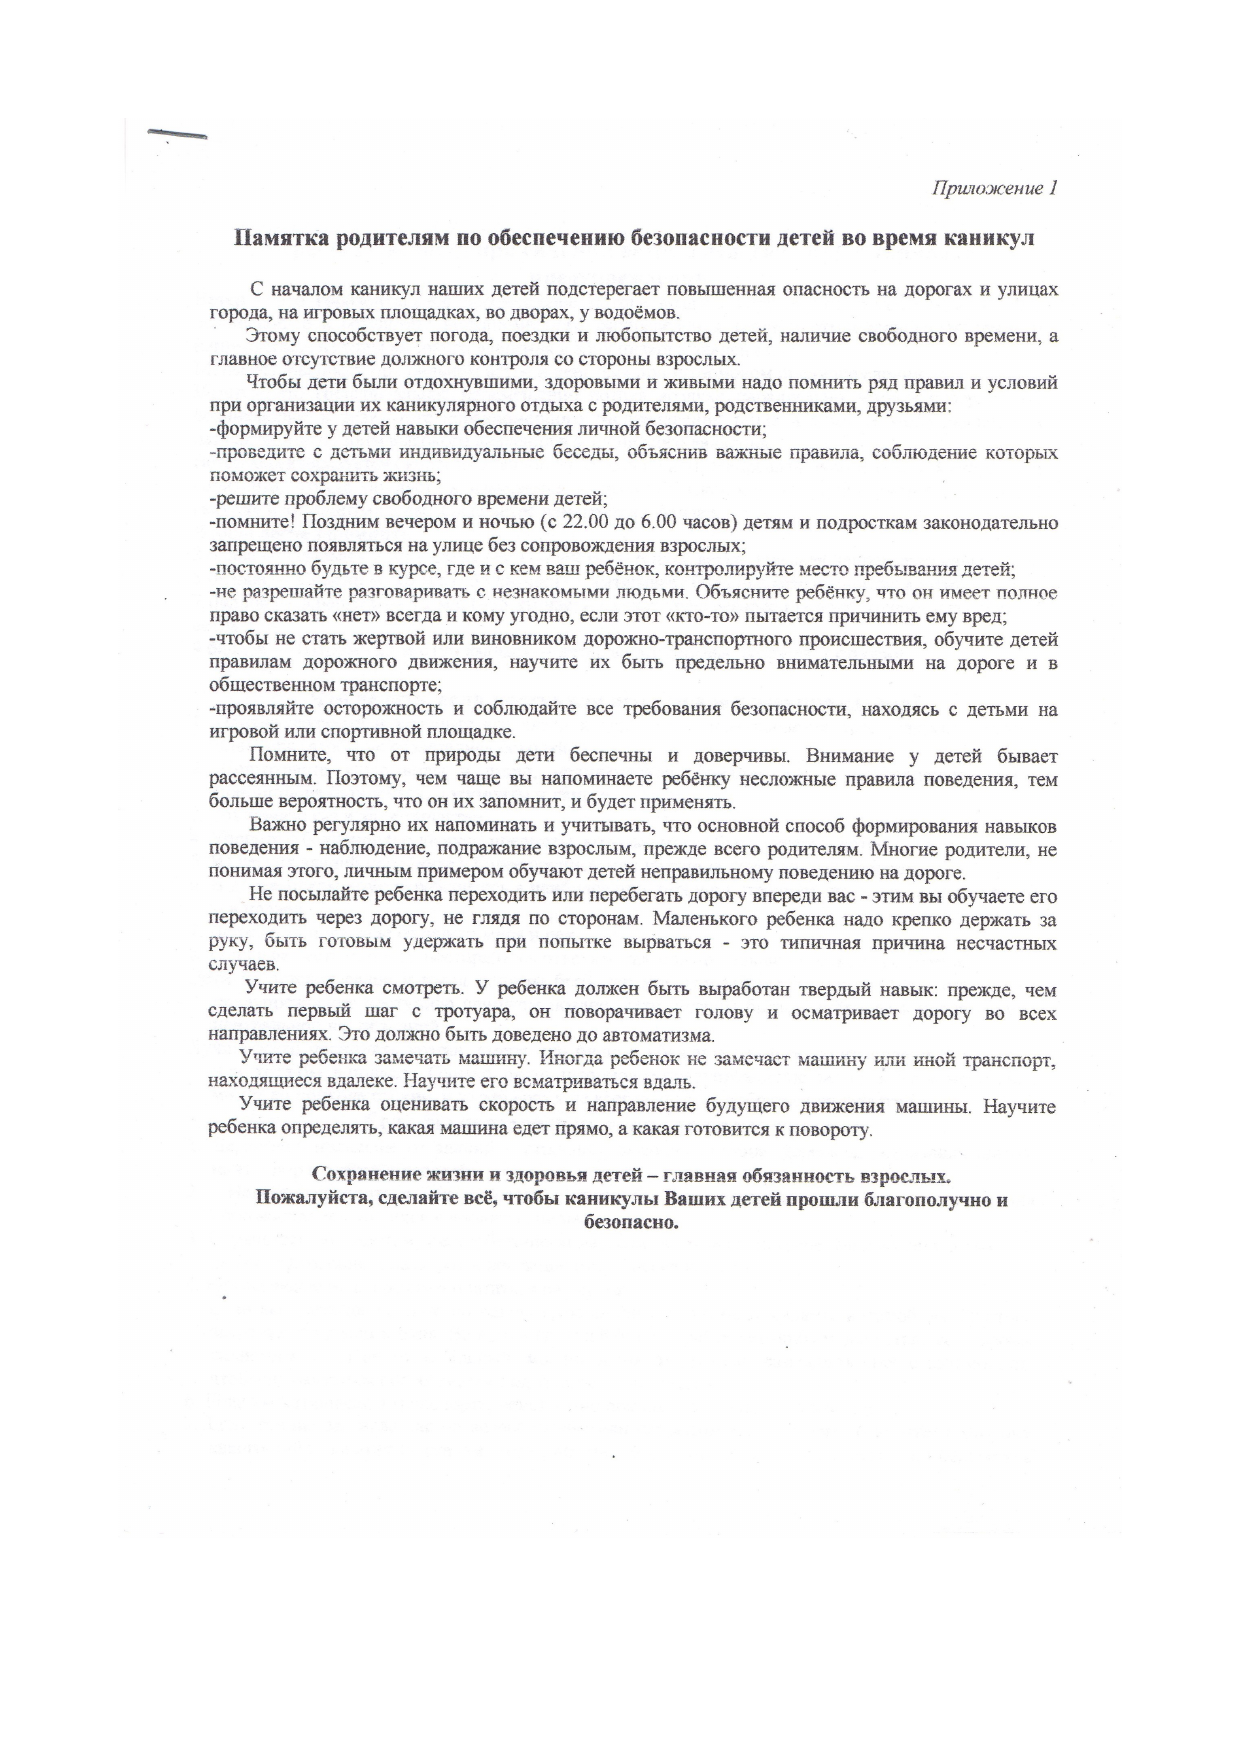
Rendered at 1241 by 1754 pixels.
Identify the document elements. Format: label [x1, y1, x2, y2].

picture [118, 118, 1122, 1538]
